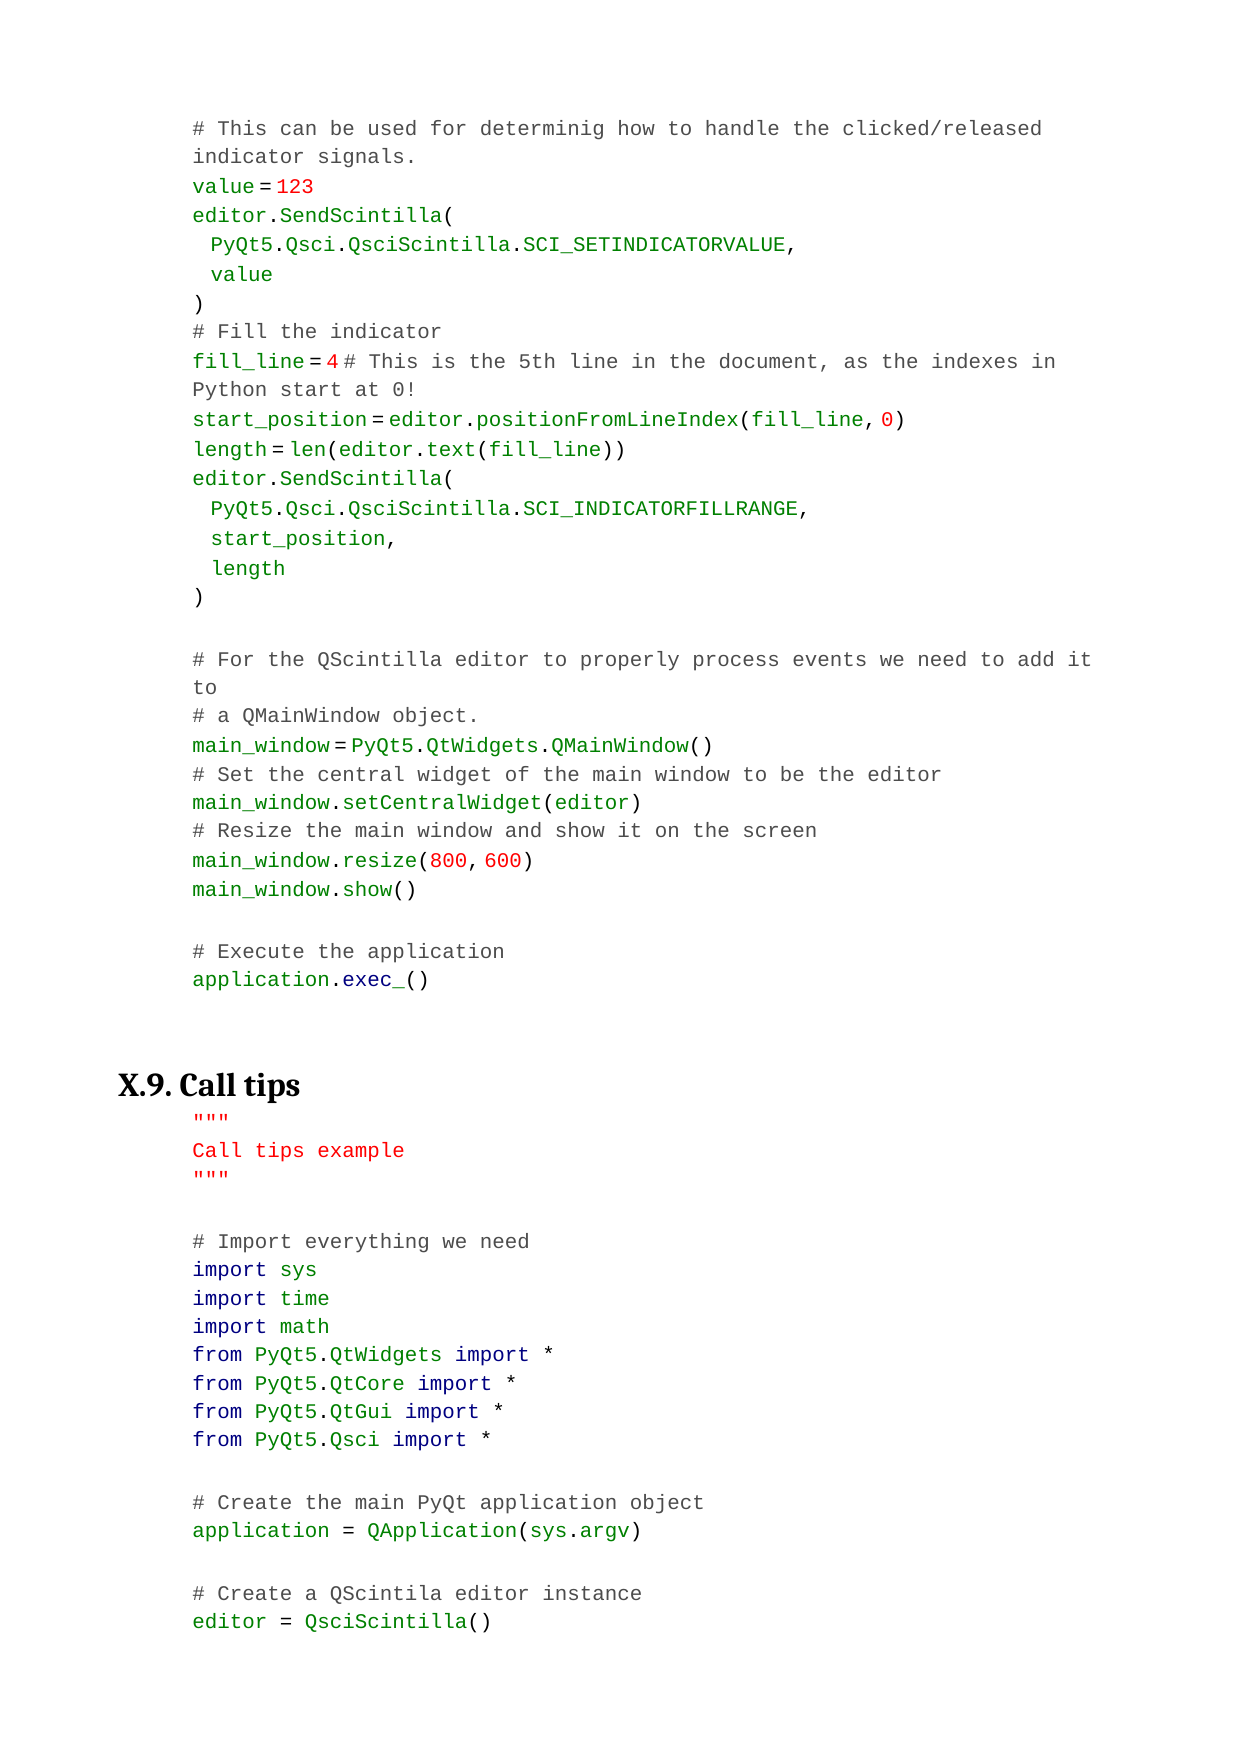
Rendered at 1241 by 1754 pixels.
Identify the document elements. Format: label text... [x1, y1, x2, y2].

text # Fill the indicator [192, 321, 1122, 345]
text value [192, 263, 1122, 288]
text start_position = editor.positionFromLineIndex(fill_line, 0) [192, 408, 1122, 433]
text ) [192, 586, 1122, 610]
text """ [192, 1112, 1122, 1136]
text editor.SendScintilla( [192, 205, 1122, 228]
text from PyQt5.QtCore import * [192, 1373, 1122, 1396]
text from PyQt5.QtGui import * [192, 1401, 1122, 1425]
text main_window = PyQt5.QtWidgets.QMainWindow() [192, 733, 1122, 758]
text # For the QScintilla editor to properly process events we need to add it to [192, 648, 1122, 701]
text # Execute the application [192, 941, 1122, 964]
text # Create the main PyQt application object [192, 1492, 1122, 1515]
text application = QApplication(sys.argv) [192, 1520, 1122, 1544]
text start_position, [192, 526, 1122, 551]
text from PyQt5.Qsci import * [192, 1429, 1122, 1453]
text # a QMainWindow object. [192, 705, 1122, 729]
subtitle X.9. Call tips [118, 1066, 1122, 1104]
text editor = QsciScintilla() [192, 1611, 1122, 1634]
text length = len(editor.text(fill_line)) [192, 438, 1122, 463]
text # Set the central widget of the main window to be the editor [192, 763, 1122, 787]
text # Create a QScintila editor instance [192, 1582, 1122, 1606]
text Call tips example [192, 1140, 1122, 1164]
text main_window.resize(800, 600) [192, 848, 1122, 873]
text PyQt5.Qsci.QsciScintilla.SCI_INDICATORFILLRANGE, [192, 496, 1122, 521]
text editor.SendScintilla( [192, 468, 1122, 491]
text length [192, 556, 1122, 581]
text """ [192, 1169, 1122, 1192]
text import sys [192, 1259, 1122, 1283]
text import time [192, 1288, 1122, 1311]
text ) [192, 293, 1122, 317]
text PyQt5.Qsci.QsciScintilla.SCI_SETINDICATORVALUE, [192, 233, 1122, 258]
text import math [192, 1316, 1122, 1340]
text main_window.show() [192, 878, 1122, 902]
text # Resize the main window and show it on the screen [192, 820, 1122, 844]
text fill_line = 4 # This is the 5th line in the document, as the indexes in Python start at 0! [192, 350, 1122, 403]
text from PyQt5.QtWidgets import * [192, 1344, 1122, 1368]
text # Import everything we need [192, 1231, 1122, 1255]
text value = 123 [192, 175, 1122, 200]
text main_window.setCentralWidget(editor) [192, 792, 1122, 816]
text application.exec_() [192, 969, 1122, 993]
text # This can be used for determinig how to handle the clicked/released indicator signals. [192, 118, 1122, 170]
